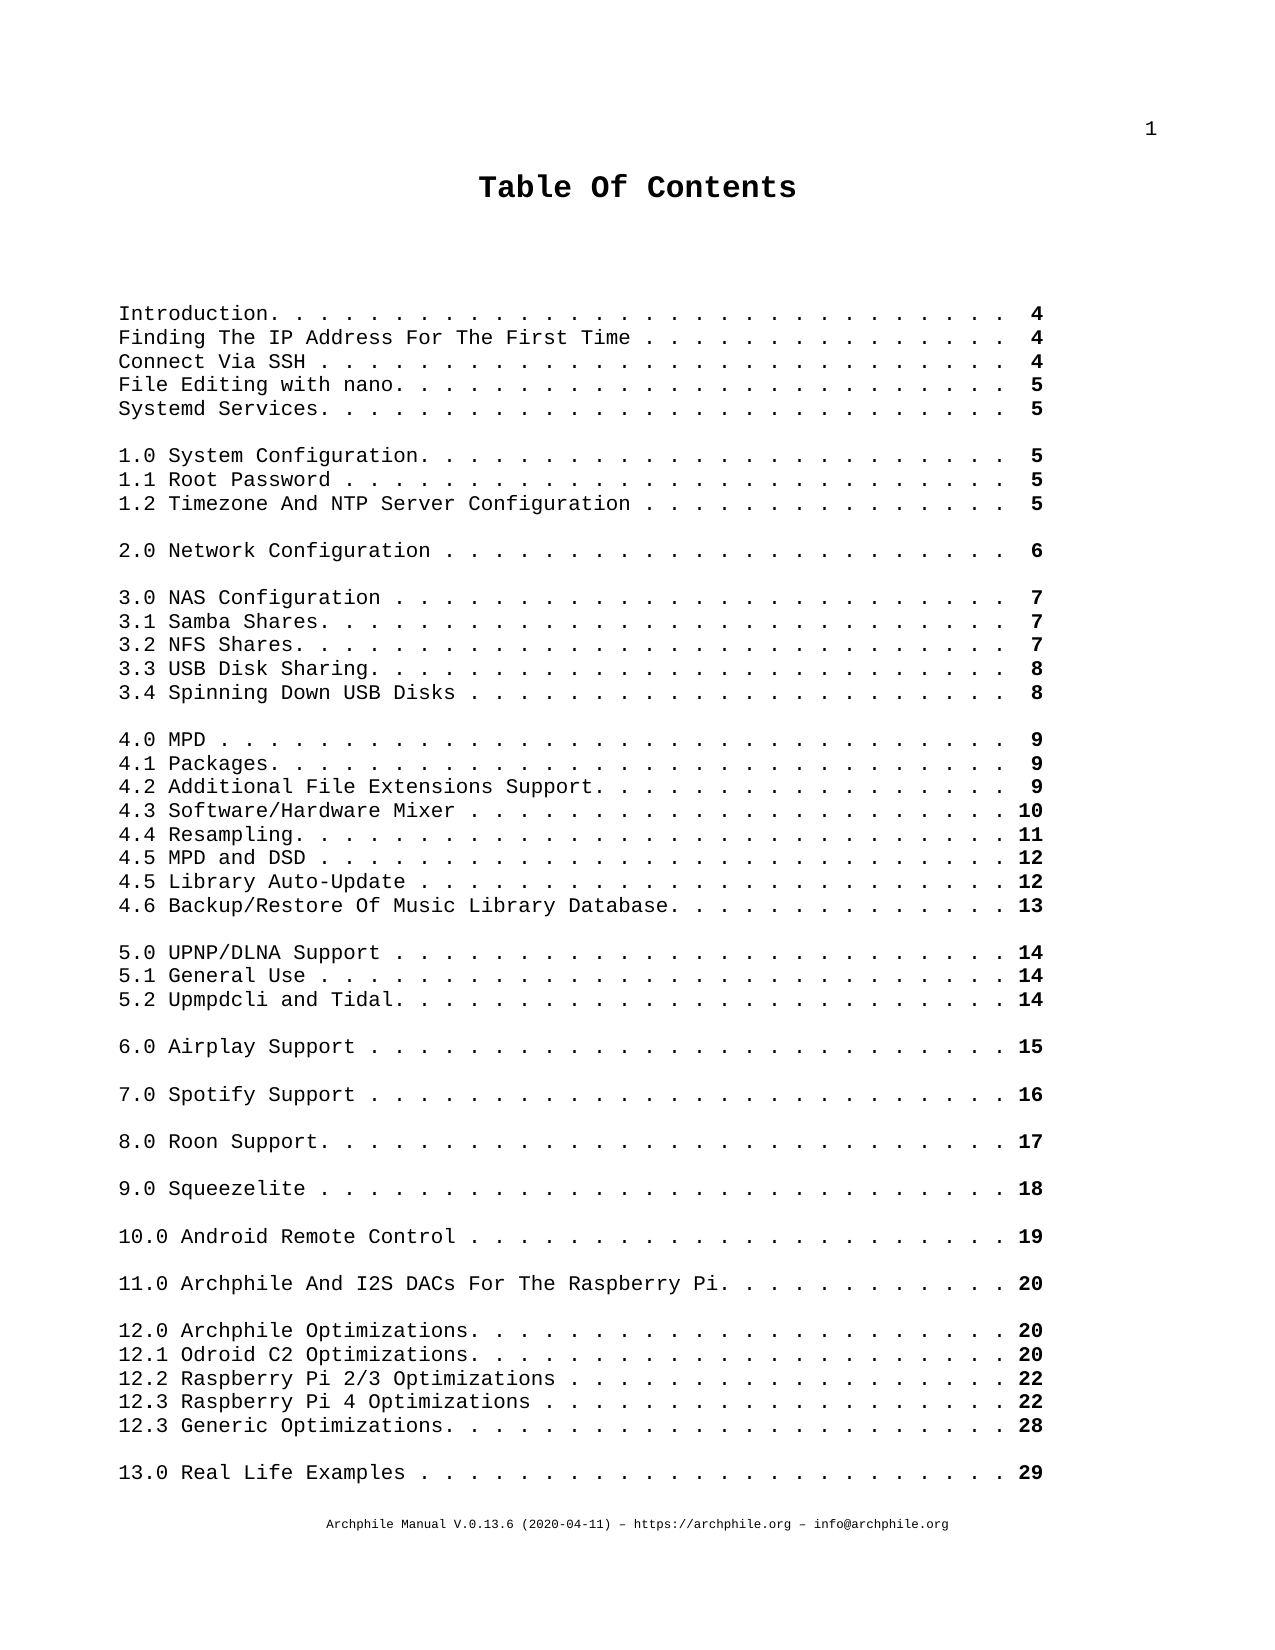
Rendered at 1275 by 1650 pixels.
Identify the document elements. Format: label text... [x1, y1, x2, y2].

text Introduction. . . . . . . . . . . . . . . . . . . . . . . . . . . . . . 4 [118, 303, 1157, 327]
text ­11.0 Archphile And I2S DACs For The Raspberry Pi. . . . . . . . . . . . 20 [118, 1273, 1157, 1297]
text 5.2 Upmpdcli and Tidal. . . . . . . . . . . . . . . . . . . . . . . . . 14 [118, 989, 1157, 1013]
text 6.0 Airplay Support . . . . . . . . . . . . . . . . . . . . . . . . . . 15 [118, 1036, 1157, 1060]
text 2.0 Network Configuration . . . . . . . . . . . . . . . . . . . . . . . 6 [118, 540, 1157, 563]
text 12.0 Archphile Optimizations. . . . . . . . . . . . . . . . . . . . . . 20 [118, 1320, 1157, 1344]
text 4.2 Additional File Extensions Support. . . . . . . . . . . . . . . . . 9 [118, 776, 1157, 800]
text 4.1 Packages. . . . . . . . . . . . . . . . . . . . . . . . . . . . . . 9 [118, 753, 1157, 776]
text 1.2 Timezone And NTP Server Configuration . . . . . . . . . . . . . . . 5 [118, 493, 1157, 516]
text 5.0 UPNP/DLNA Support . . . . . . . . . . . . . . . . . . . . . . . . . 14 [118, 942, 1157, 966]
text 1.0 System Configuration. . . . . . . . . . . . . . . . . . . . . . . . 5 [118, 445, 1157, 469]
text 12.3 Raspberry Pi 4 Optimizations . . . . . . . . . . . . . . . . . . . 22 [118, 1391, 1157, 1415]
text Table Of Contents [118, 171, 1157, 207]
text Connect Via SSH . . . . . . . . . . . . . . . . . . . . . . . . . . . . 4 [118, 351, 1157, 374]
text 1.1 Root Password . . . . . . . . . . . . . . . . . . . . . . . . . . . 5 [118, 469, 1157, 493]
text 12.3 Generic Optimizations. . . . . . . . . . . . . . . . . . . . . . . 28 [118, 1415, 1157, 1438]
text 7.0 Spotify Support . . . . . . . . . . . . . . . . . . . . . . . . . . 16 [118, 1084, 1157, 1107]
text 3.4 Spinning Down USB Disks . . . . . . . . . . . . . . . . . . . . . . 8 [118, 682, 1157, 705]
text Systemd Services. . . . . . . . . . . . . . . . . . . . . . . . . . . . 5 [118, 398, 1157, 422]
text 3.1 Samba Shares. . . . . . . . . . . . . . . . . . . . . . . . . . . . 7 [118, 611, 1157, 634]
text 10.0 Android Remote Control . . . . . . . . . . . . . . . . . . . . . . 19 [118, 1226, 1157, 1249]
text 4.6 Backup/Restore Of Music Library Database. . . . . . . . . . . . . . 13 [118, 894, 1157, 918]
text 9.0 Squeezelite . . . . . . . . . . . . . . . . . . . . . . . . . . . . 18 [118, 1178, 1157, 1202]
text File Editing with nano. . . . . . . . . . . . . . . . . . . . . . . . . 5 [118, 374, 1157, 398]
text 4.0 MPD . . . . . . . . . . . . . . . . . . . . . . . . . . . . . . . . 9 [118, 729, 1157, 753]
text 4.5 Library Auto-Update . . . . . . . . . . . . . . . . . . . . . . . . 12 [118, 871, 1157, 894]
text 4.5 MPD and DSD . . . . . . . . . . . . . . . . . . . . . . . . . . . . 12 [118, 847, 1157, 871]
text 4.3 Software/Hardware Mixer . . . . . . . . . . . . . . . . . . . . . . 10 [118, 800, 1157, 824]
text 12.1 Odroid C2 Optimizations. . . . . . . . . . . . . . . . . . . . . . 20 [118, 1344, 1157, 1367]
text 3.0 NAS Configuration . . . . . . . . . . . . . . . . . . . . . . . . . 7 [118, 587, 1157, 611]
text 4.4 Resampling. . . . . . . . . . . . . . . . . . . . . . . . . . . . . 11 [118, 824, 1157, 847]
text 3.2 NFS Shares. . . . . . . . . . . . . . . . . . . . . . . . . . . . . 7 [118, 634, 1157, 658]
text 3.3 USB Disk Sharing. . . . . . . . . . . . . . . . . . . . . . . . . . 8 [118, 658, 1157, 682]
text 12.2 Raspberry Pi 2/3 Optimizations . . . . . . . . . . . . . . . . . . 22 [118, 1367, 1157, 1391]
text 5.1 General Use . . . . . . . . . . . . . . . . . . . . . . . . . . . . 14 [118, 966, 1157, 989]
text 8.0 Roon Support. . . . . . . . . . . . . . . . . . . . . . . . . . . . 17 [118, 1131, 1157, 1155]
text 13.0 Real Life Examples . . . . . . . . . . . . . . . . . . . . . . . . 29 [118, 1462, 1157, 1486]
text Finding The IP Address For The First Time . . . . . . . . . . . . . . . 4 [118, 327, 1157, 351]
